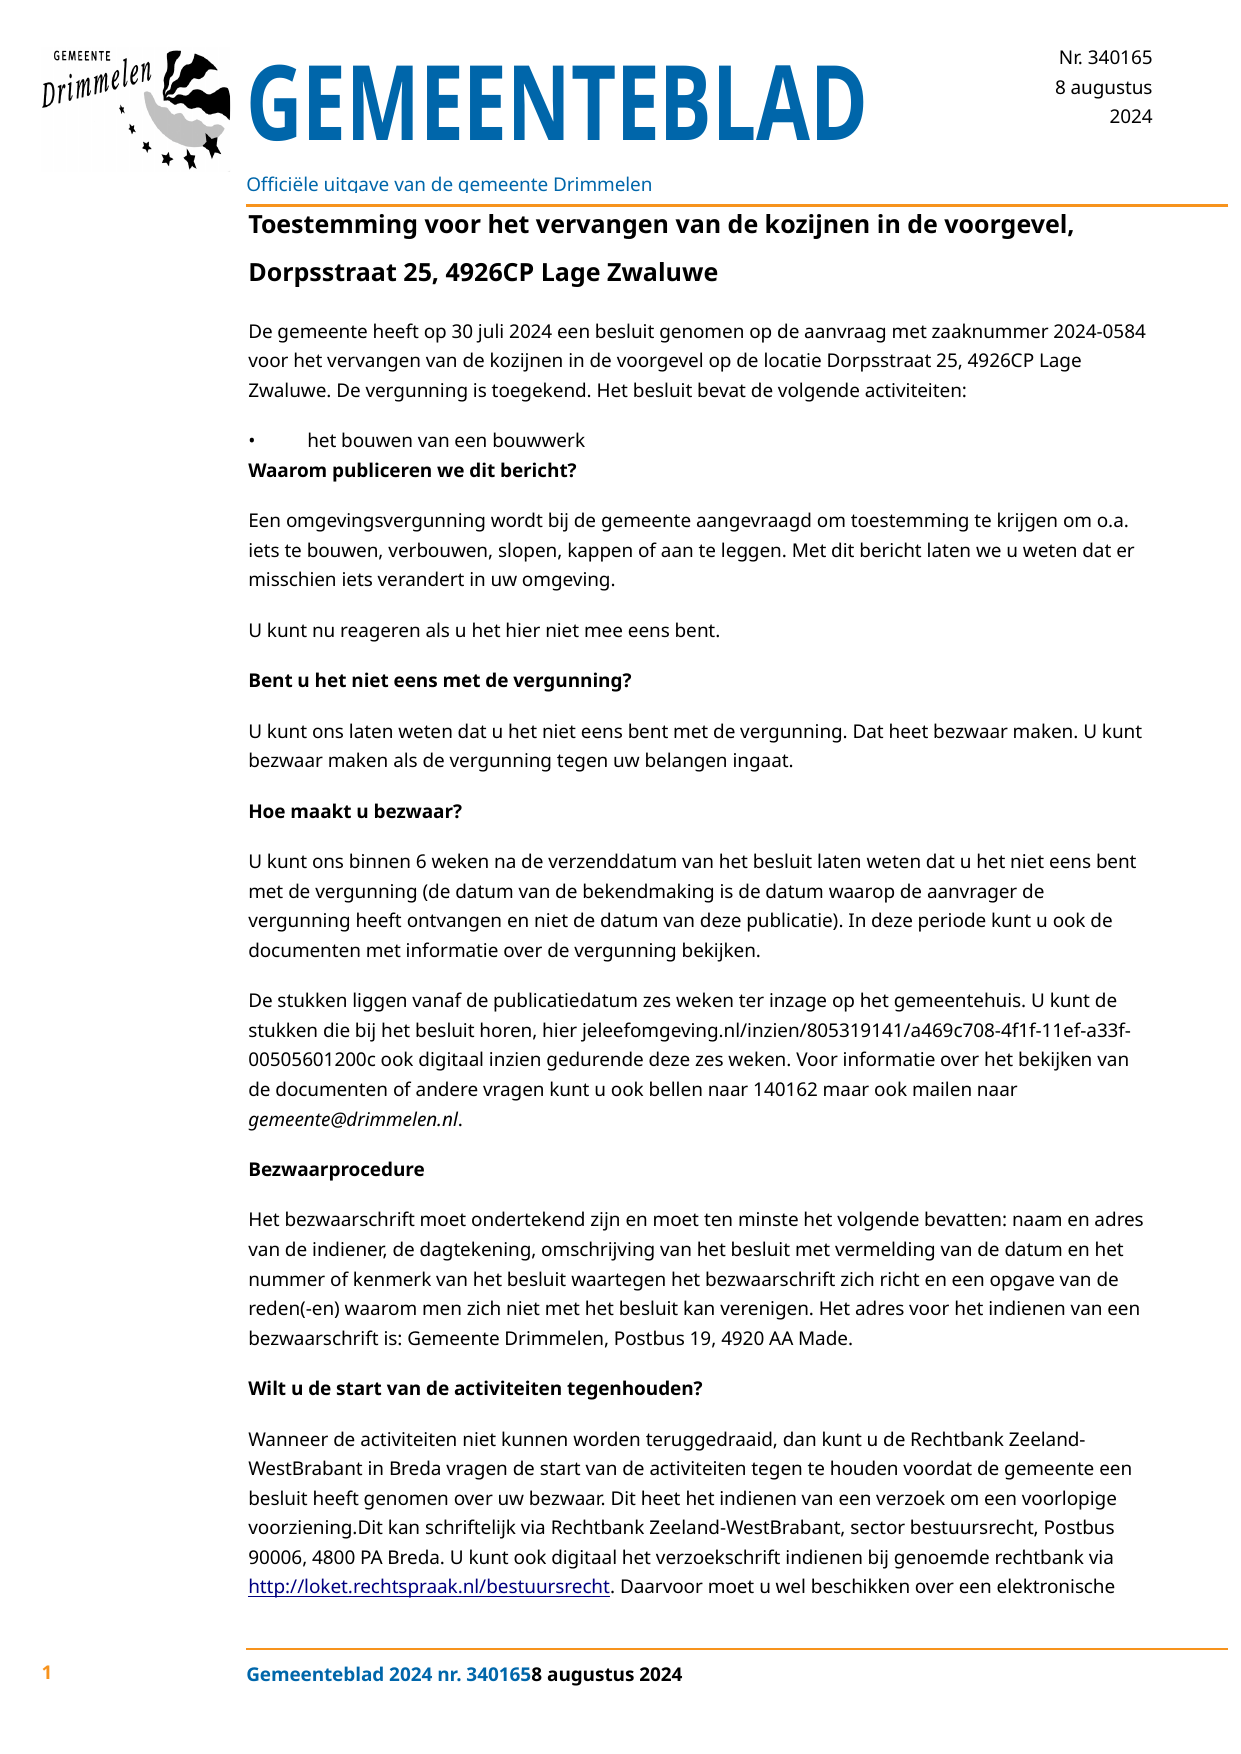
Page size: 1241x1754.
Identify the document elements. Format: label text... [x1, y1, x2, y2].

text De gemeente heeft op 30 juli 2024 een besluit genomen op de aanvraag met zaaknummer 2024-0584 voor het vervangen van de kozijnen in de voorgevel op de locatie Dorpsstraat 25, 4926CP Lage Zwaluwe. De vergunning is toegekend. Het besluit bevat de volgende activiteiten: [248, 318, 1152, 403]
list het bouwen van een bouwwerk [248, 427, 1152, 453]
text Wanneer de activiteiten niet kunnen worden teruggedraaid, dan kunt u de Rechtbank Zeeland-WestBrabant in Breda vragen de start van de activiteiten tegen te houden voordat de gemeente een besluit heeft genomen over uw bezwaar. Dit heet het indienen van een verzoek om een voorlopige voorziening.Dit kan schriftelijk via Rechtbank Zeeland-WestBrabant, sector bestuursrecht, Postbus 90006, 4800 PA Breda. U kunt ook digitaal het verzoekschrift indienen bij genoemde rechtbank via http://loket.rechtspraak.nl/bestuursrecht. Daarvoor moet u wel beschikken over een elektronische [248, 1426, 1152, 1599]
text Hoe maakt u bezwaar? [248, 798, 1152, 824]
text U kunt ons laten weten dat u het niet eens bent met de vergunning. Dat heet bezwaar maken. U kunt bezwaar maken als de vergunning tegen uw belangen ingaat. [248, 718, 1152, 773]
text Waarom publiceren we dit bericht? [248, 457, 1152, 483]
text Wilt u de start van de activiteiten tegenhouden? [248, 1375, 1152, 1401]
text U kunt ons binnen 6 weken na de verzenddatum van het besluit laten weten dat u het niet eens bent met de vergunning (de datum van de bekendmaking is de datum waarop de aanvrager de vergunning heeft ontvangen en niet de datum van deze publicatie). In deze periode kunt u ook de documenten met informatie over de vergunning bekijken. [248, 848, 1152, 963]
picture [41, 47, 231, 172]
text Toestemming voor het vervangen van de kozijnen in de voorgevel, Dorpsstraat 25, 4926CP Lage Zwaluwe [248, 207, 1152, 288]
text Bezwaarprocedure [248, 1156, 1152, 1182]
text Een omgevingsvergunning wordt bij de gemeente aangevraagd om toestemming te krijgen om o.a. iets te bouwen, verbouwen, slopen, kappen of aan te leggen. Met dit bericht laten we u weten dat er misschien iets verandert in uw omgeving. [248, 507, 1152, 592]
text U kunt nu reageren als u het hier niet mee eens bent. [248, 617, 1152, 643]
text De stukken liggen vanaf de publicatiedatum zes weken ter inzage op het gemeentehuis. U kunt de stukken die bij het besluit horen, hier jeleefomgeving.nl/inzien/805319141/a469c708-4f1f-11ef-a33f-00505601200c ook digitaal inzien gedurende deze zes weken. Voor informatie over het bekijken van de documenten of andere vragen kunt u ook bellen naar 140162 maar ook mailen naar gemeente@drimmelen.nl. [248, 987, 1152, 1132]
text Het bezwaarschrift moet ondertekend zijn en moet ten minste het volgende bevatten: naam en adres van de indiener, de dagtekening, omschrijving van het besluit met vermelding van de datum en het nummer of kenmerk van het besluit waartegen het bezwaarschrift zich richt en een opgave van de reden(-en) waarom men zich niet met het besluit kan verenigen. Het adres voor het indienen van een bezwaarschrift is: Gemeente Drimmelen, Postbus 19, 4920 AA Made. [248, 1207, 1152, 1351]
text Bent u het niet eens met de vergunning? [248, 667, 1152, 693]
